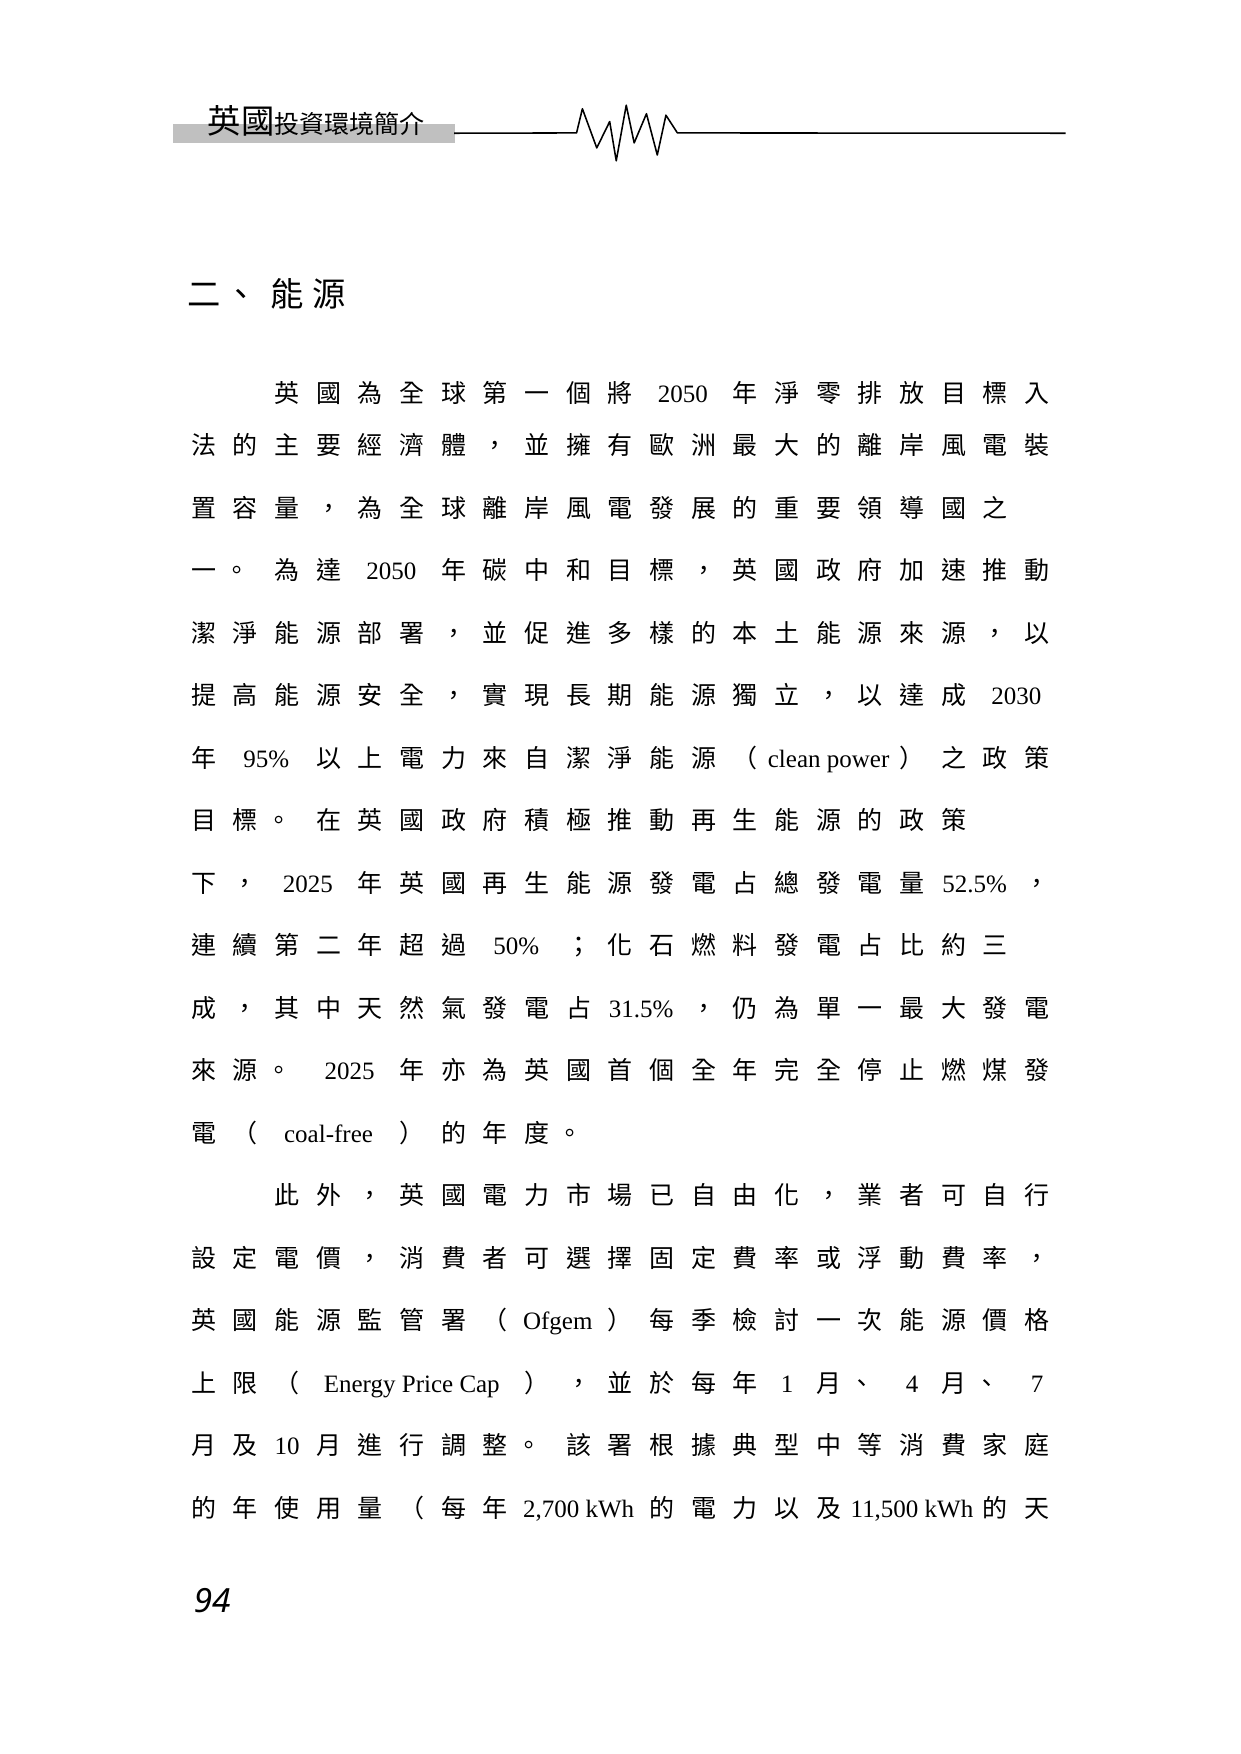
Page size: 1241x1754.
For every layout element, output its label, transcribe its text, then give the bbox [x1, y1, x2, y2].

text 英國為全球第一個將2050年淨零排放目標入法的主要經濟體，並擁有歐洲最大的離岸風電裝置容量，為全球離岸風電發展的重要領導國之一。為達2050年碳中和目標，英國政府加速推動潔淨能源部署，並促進多樣的本土能源來源，以提高能源安全，實現長期能源獨立，以達成2030年95%以上電力來自潔淨能源（clean power）之政策目標。在英國政府積極推動再生能源的政策下，2025年英國再生能源發電占總發電量52.5%，連續第二年超過50%；化石燃料發電占比約三成，其中天然氣發電占31.5%，仍為單一最大發電來源。2025年亦為英國首個全年完全停止燃煤發電（coal-free）的年度。 [183, 339, 1058, 1152]
text 二、能源 [183, 250, 1058, 313]
text 此外，英國電力市場已自由化，業者可自行設定電價，消費者可選擇固定費率或浮動費率，英國能源監管署（Ofgem）每季檢討一次能源價格上限（Energy Price Cap），並於每年1月、4月、7月及10月進行調整。該署根據典型中等消費家庭的年使用量（每年2,700 kWh的電力以及11,500 kWh的天 [183, 1152, 1058, 1527]
